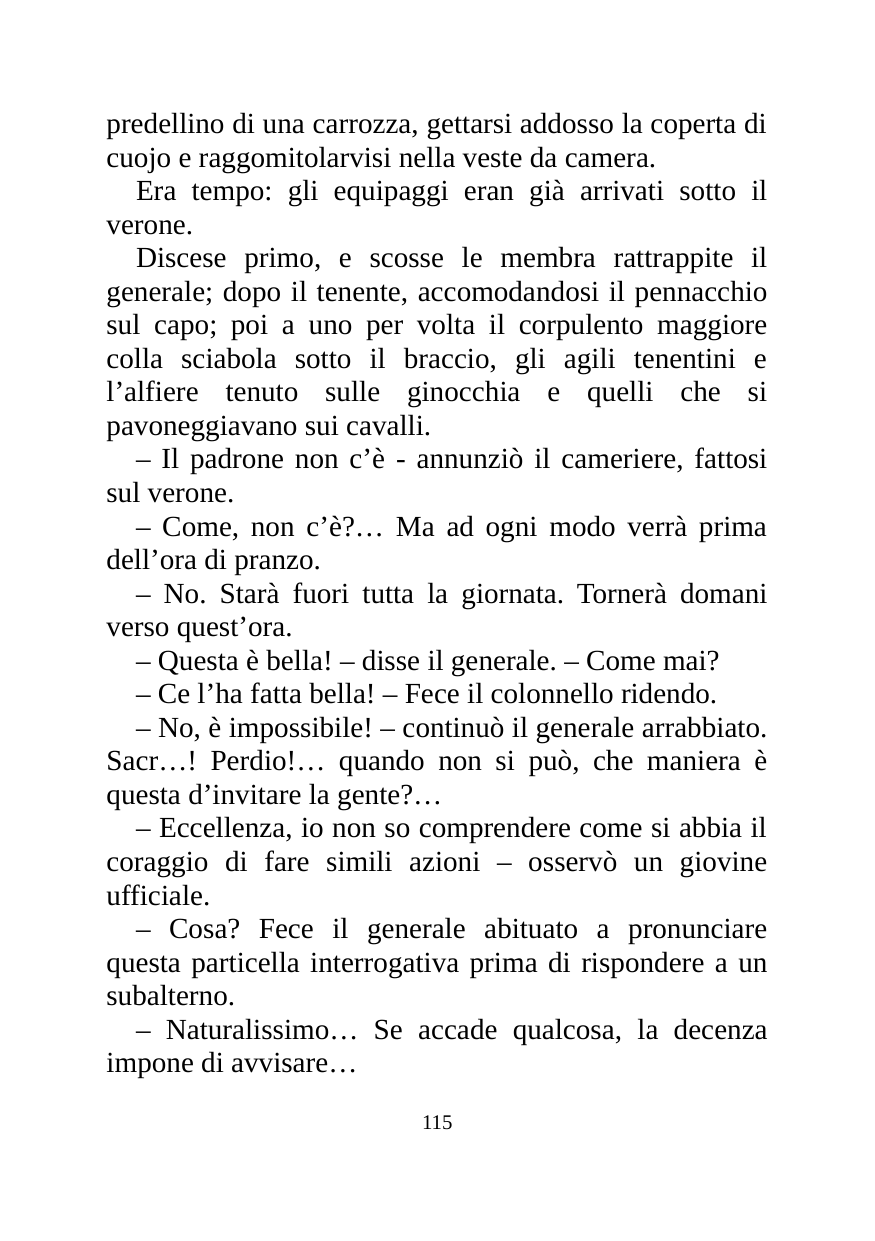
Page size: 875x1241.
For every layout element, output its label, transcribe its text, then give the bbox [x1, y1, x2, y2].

text – Ce l’ha fatta bella! – Fece il colonnello ridendo. [106, 676, 768, 710]
text – Come, non c’è?… Ma ad ogni modo verrà prima dell’ora di pranzo. [106, 509, 768, 576]
text Era tempo: gli equipaggi eran già arrivati sotto il verone. [106, 173, 768, 240]
text – No. Starà fuori tutta la giornata. Tornerà domani verso quest’ora. [106, 576, 768, 643]
text – Questa è bella! – disse il generale. – Come mai? [106, 643, 768, 676]
text – Eccellenza, io non so comprendere come si abbia il coraggio di fare simili azioni – osservò un giovine ufficiale. [106, 811, 768, 911]
text – No, è impossibile! – continuò il generale arrabbiato. Sacr…! Perdio!… quando non si può, che maniera è questa d’invitare la gente?… [106, 710, 768, 811]
text predellino di una carrozza, gettarsi addosso la coperta di cuojo e raggomitolarvisi nella veste da camera. [106, 106, 768, 173]
text – Cosa? Fece il generale abituato a pronunciare questa particella interrogativa prima di rispondere a un subalterno. [106, 911, 768, 1012]
text – Il padrone non c’è - annunziò il cameriere, fattosi sul verone. [106, 442, 768, 509]
text Discese primo, e scosse le membra rattrappite il generale; dopo il tenente, accomodandosi il pennacchio sul capo; poi a uno per volta il corpulento maggiore colla sciabola sotto il braccio, gli agili tenentini e l’alfiere tenuto sulle ginocchia e quelli che si pavoneggiavano sui cavalli. [106, 240, 768, 442]
text – Naturalissimo… Se accade qualcosa, la decenza impone di avvisare… [106, 1012, 768, 1079]
